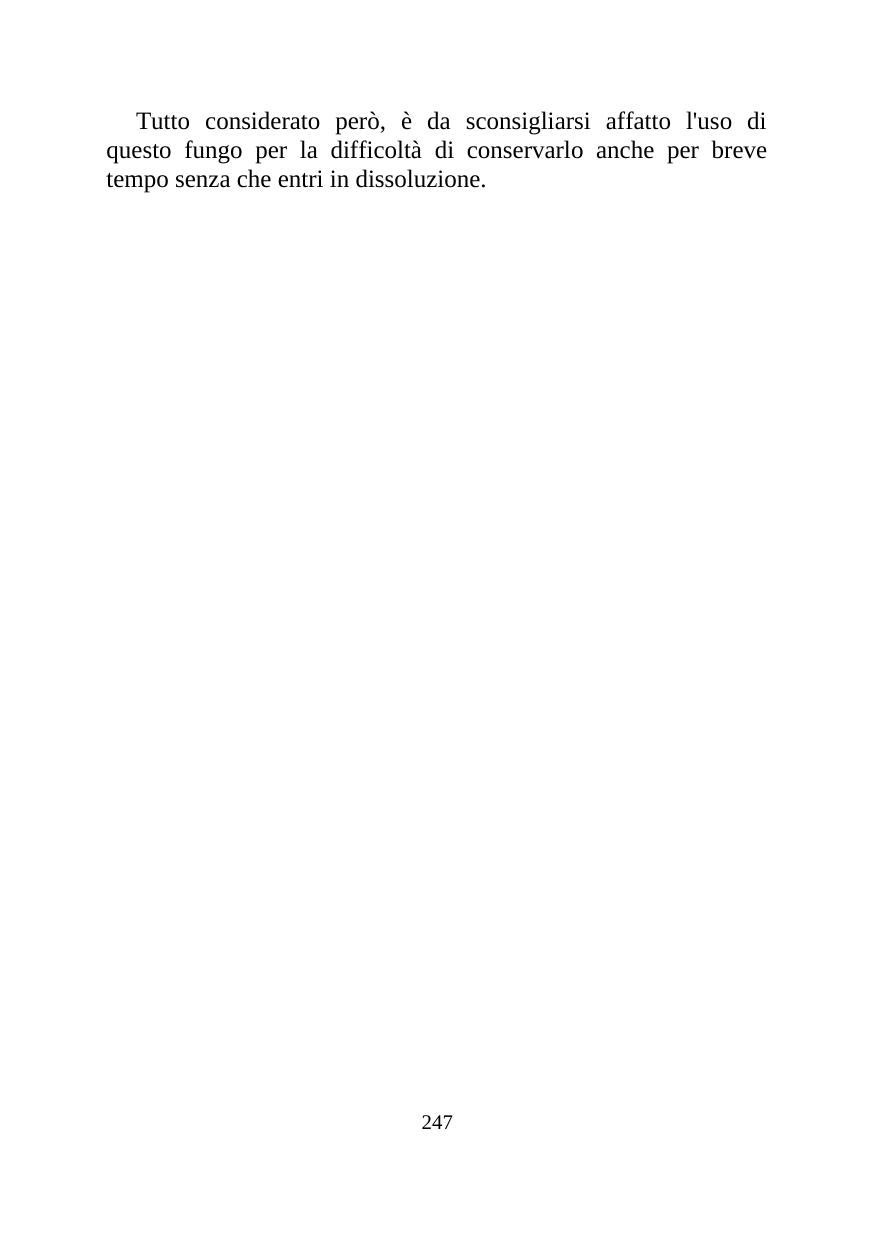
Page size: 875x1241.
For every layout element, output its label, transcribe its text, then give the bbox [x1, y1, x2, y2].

text Tutto considerato però, è da sconsigliarsi affatto l'uso di questo fungo per la difficoltà di conservarlo anche per breve tempo senza che entri in dissoluzione. [106, 106, 768, 192]
